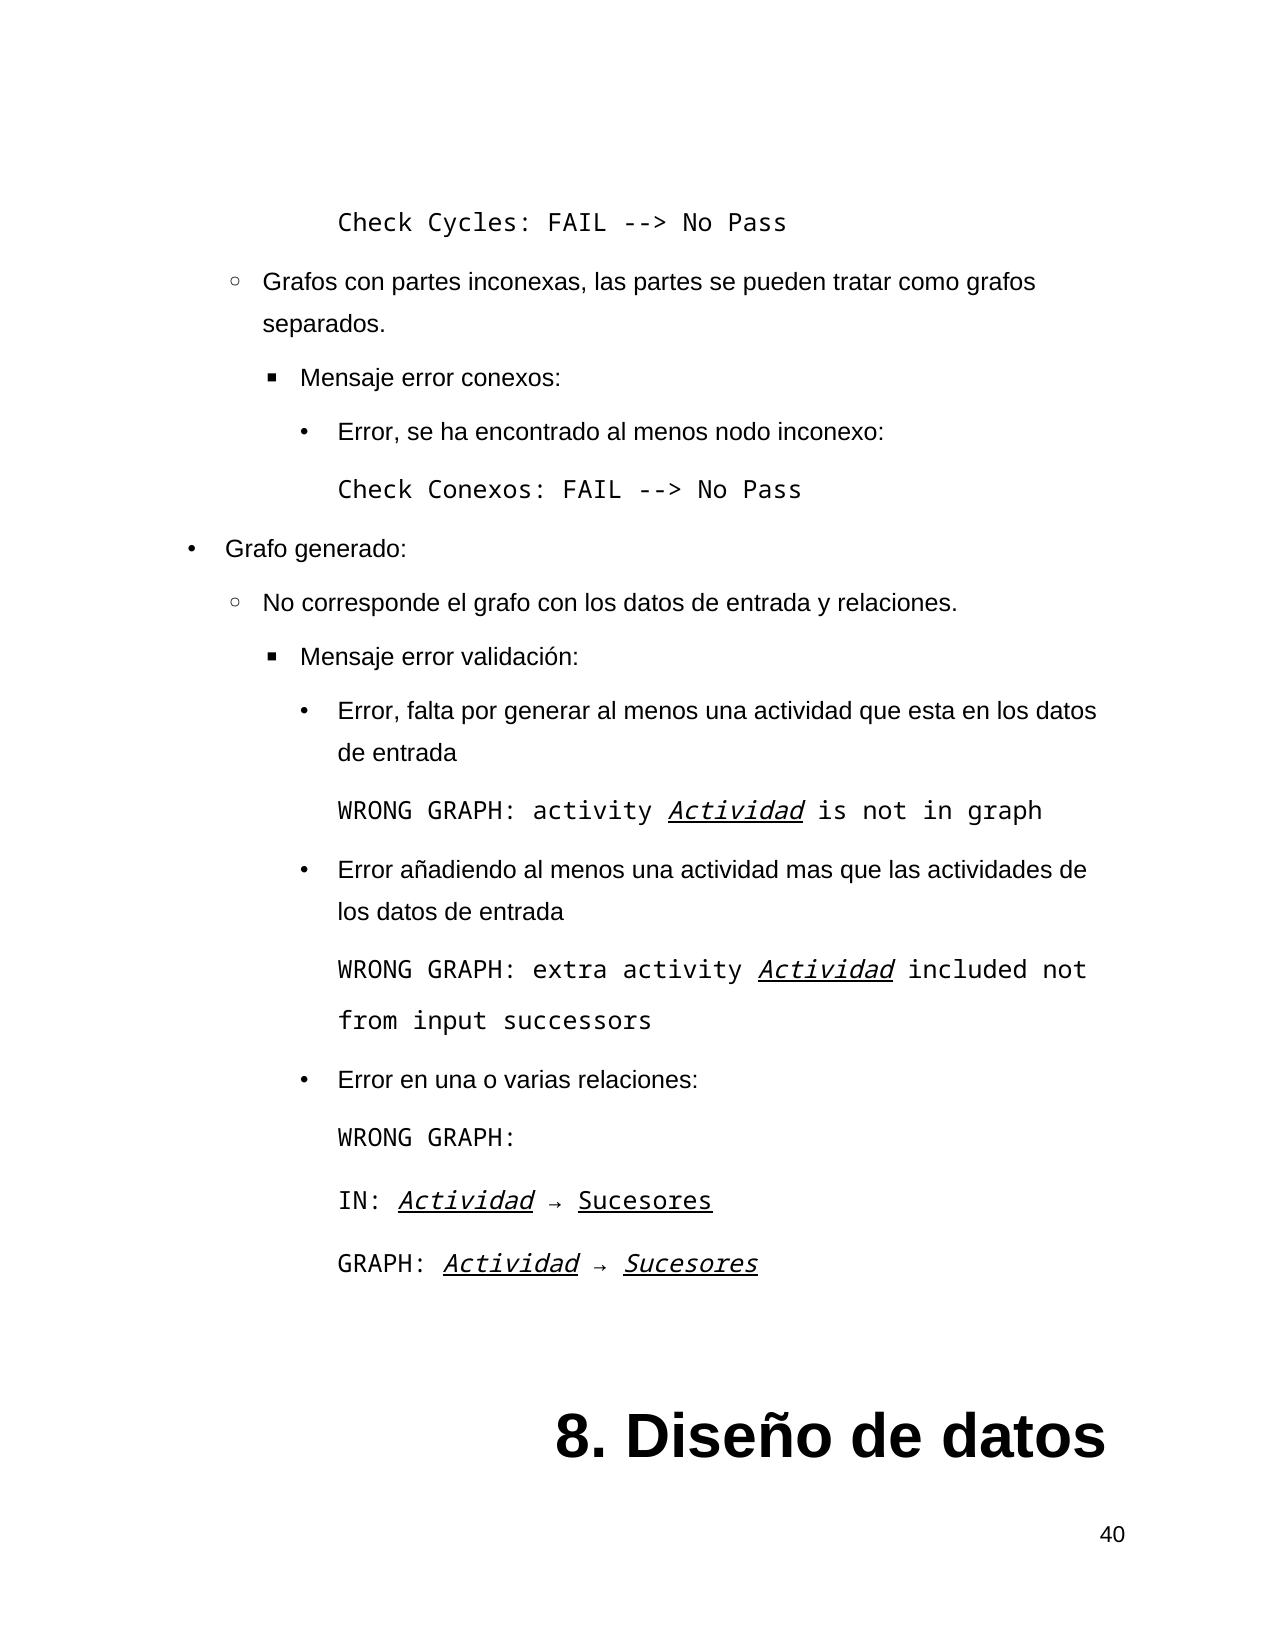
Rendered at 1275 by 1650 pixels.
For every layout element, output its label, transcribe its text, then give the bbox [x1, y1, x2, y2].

list Check Conexos: FAIL --> No Pass [300, 472, 1125, 506]
list IN: Actividad → Sucesores [300, 1182, 1125, 1217]
list Error en una o varias relaciones: [300, 1066, 1125, 1093]
list Mensaje error validación: [262, 643, 1125, 671]
list Grafos con partes inconexas, las partes se pueden tratar como grafos separados. [225, 268, 1125, 338]
list WRONG GRAPH: [300, 1119, 1125, 1153]
list No corresponde el grafo con los datos de entrada y relaciones. [225, 589, 1125, 617]
list Check Cycles: FAIL --> No Pass [300, 205, 1125, 239]
list Mensaje error conexos: [262, 364, 1125, 392]
list Grafo generado: [187, 535, 1125, 563]
list WRONG GRAPH: activity Actividad is not in graph [300, 793, 1125, 827]
text 8. Diseño de datos [150, 1401, 1125, 1471]
list Error, falta por generar al menos una actividad que esta en los datos de entrada [300, 697, 1125, 767]
list GRAPH: Actividad → Sucesores [300, 1246, 1125, 1279]
list Error añadiendo al menos una actividad mas que las actividades de los datos de entrada [300, 856, 1125, 926]
list Error, se ha encontrado al menos nodo inconexo: [300, 418, 1125, 446]
list WRONG GRAPH: extra activity Actividad included not from input successors [300, 951, 1125, 1037]
